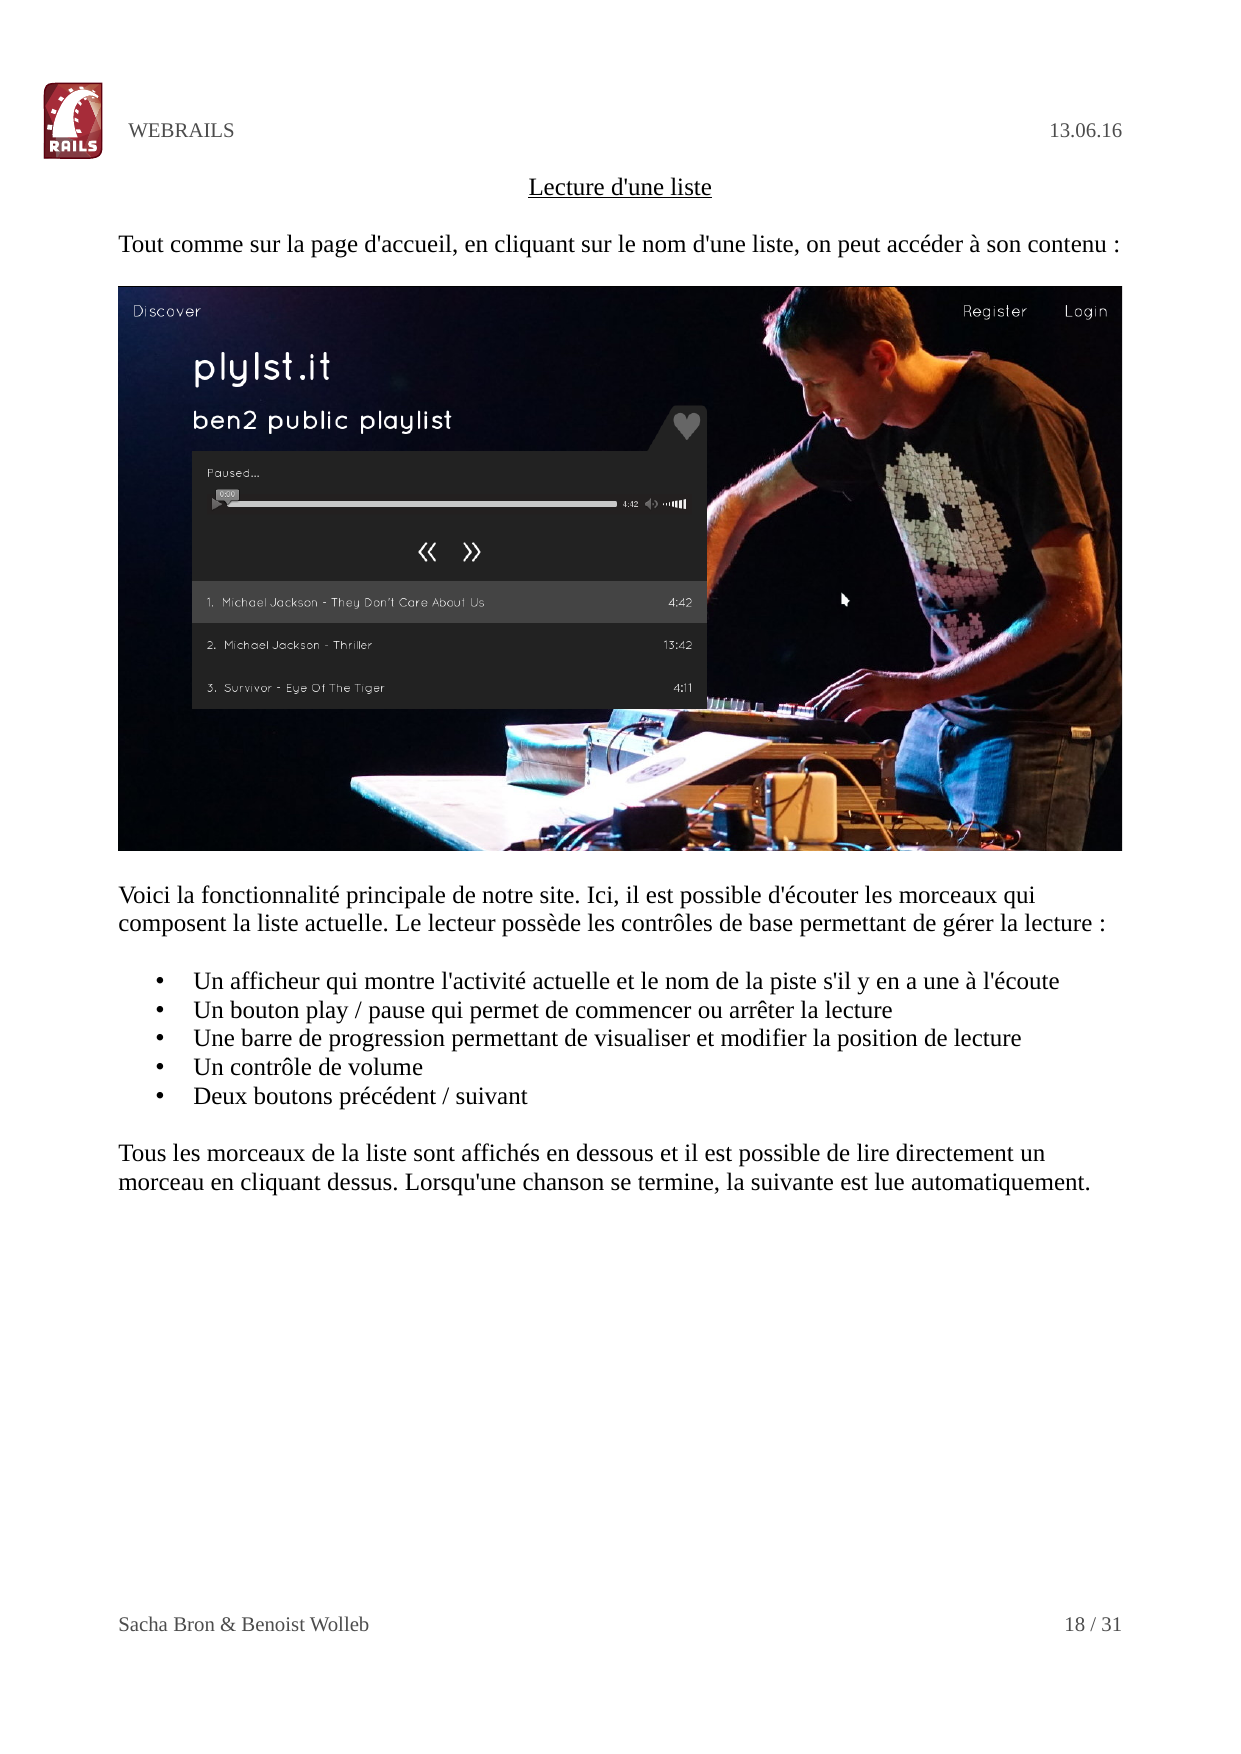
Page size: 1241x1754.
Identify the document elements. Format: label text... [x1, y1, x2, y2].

list Deux boutons précédent / suivant [156, 1081, 1122, 1110]
picture [118, 286, 1123, 851]
text Tous les morceaux de la liste sont affichés en dessous et il est possible de lire directement un morceau en cliquant dessus. Lorsqu'une chanson se termine, la suivante est lue automatiquement. [118, 1138, 1122, 1196]
text Tout comme sur la page d'accueil, en cliquant sur le nom d'une liste, on peut accéder à son contenu : [118, 229, 1122, 258]
text Voici la fonctionnalité principale de notre site. Ici, il est possible d'écouter les morceaux qui composent la liste actuelle. Le lecteur possède les contrôles de base permettant de gérer la lecture : [118, 880, 1122, 937]
list Un contrôle de volume [156, 1052, 1122, 1081]
list Un bouton play / pause qui permet de commencer ou arrêter la lecture [156, 995, 1122, 1023]
list Une barre de progression permettant de visualiser et modifier la position de lecture [156, 1023, 1122, 1052]
list Un afficheur qui montre l'activité actuelle et le nom de la piste s'il y en a une à l'écoute [156, 966, 1122, 995]
subtitle Lecture d'une liste [118, 172, 1122, 200]
